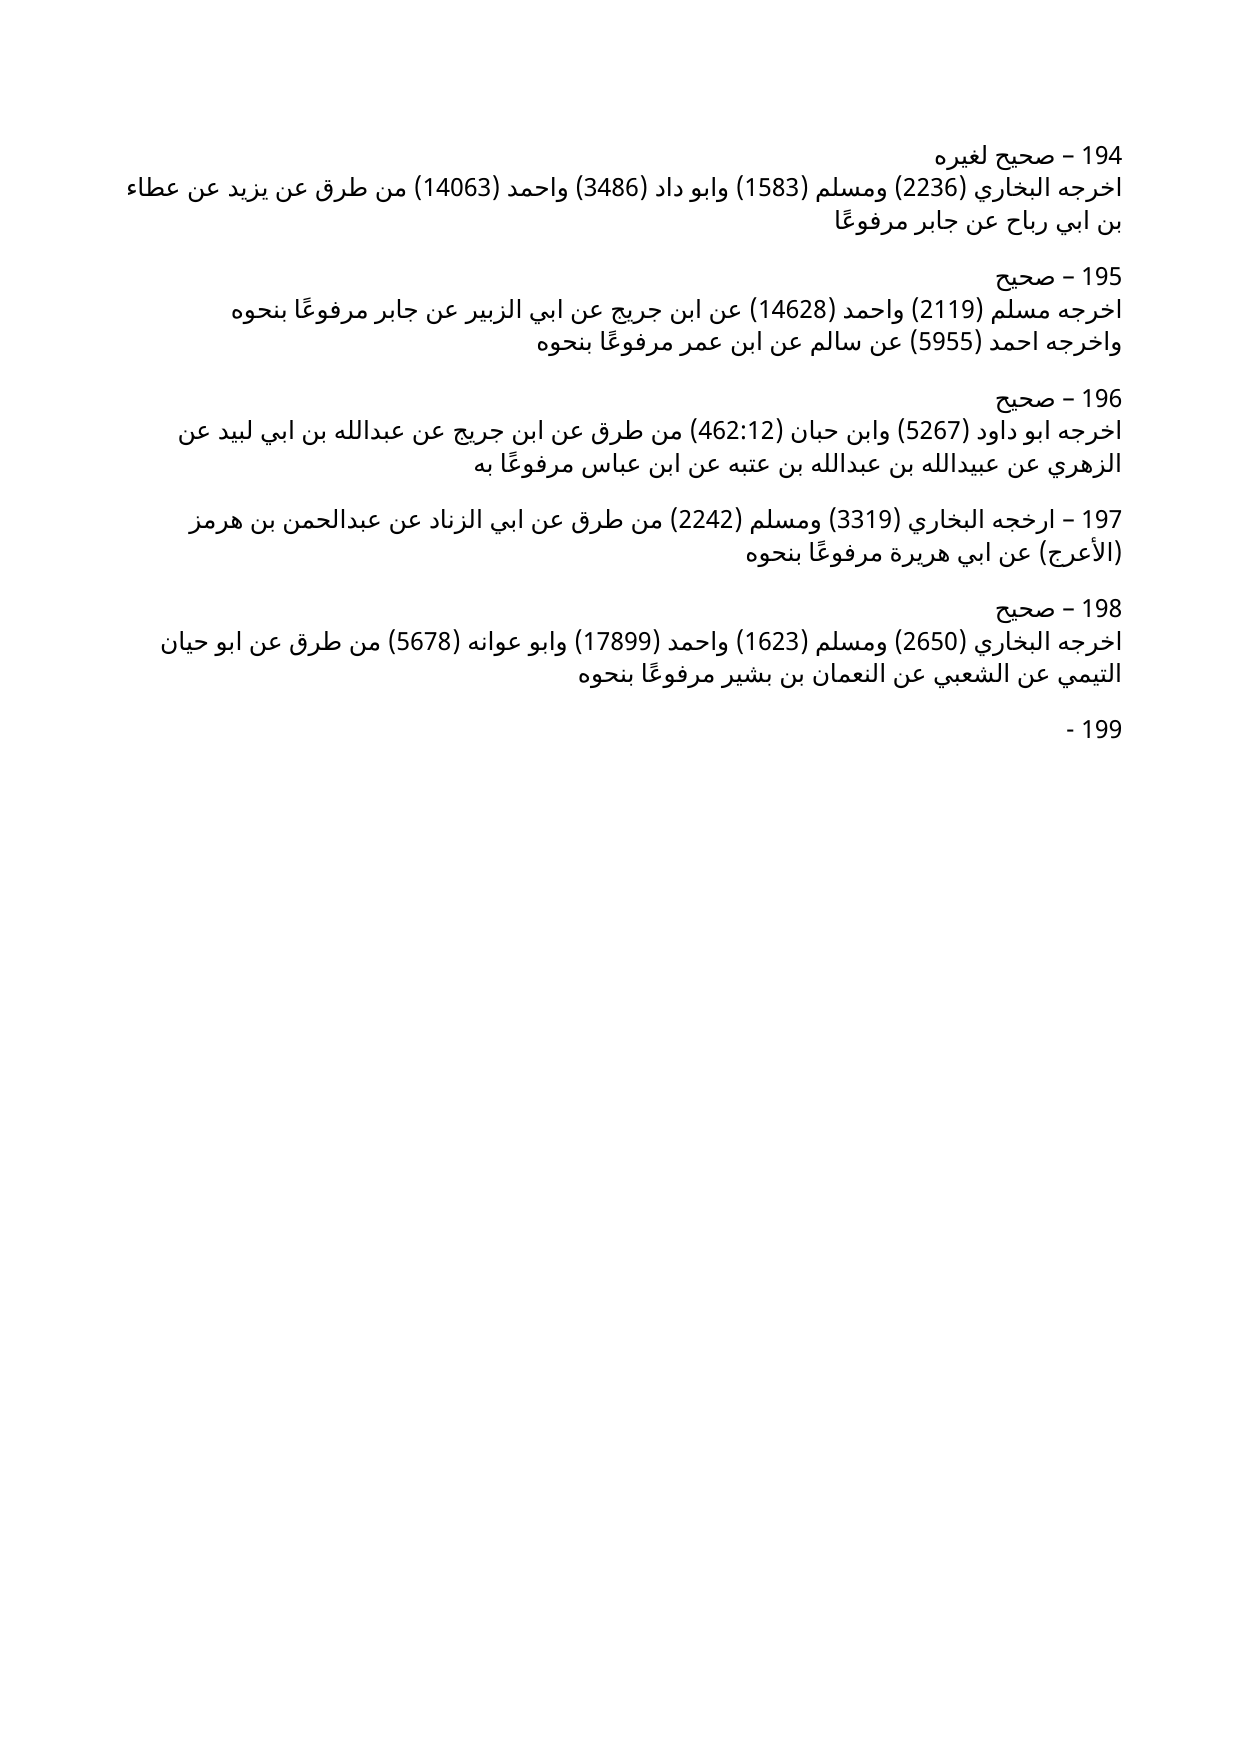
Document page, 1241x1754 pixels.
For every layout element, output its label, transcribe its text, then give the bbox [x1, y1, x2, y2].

text 198 – صحيح [118, 595, 1122, 628]
text 197 – ارخجه البخاري (3319) ومسلم (2242) من طرق عن ابي الزناد عن عبدالحمن بن هرمز (الأعرج) عن ابي هريرة مرفوعًا بنحوه [118, 506, 1122, 571]
text اخرجه ابو داود (5267) وابن حبان (462:12) من طرق عن ابن جريج عن عبدالله بن ابي لبيد عن الزهري عن عبيدالله بن عبدالله بن عتبه عن ابن عباس مرفوعًا به [118, 417, 1122, 482]
text اخرجه مسلم (2119) واحمد (14628) عن ابن جريج عن ابي الزبير عن جابر مرفوعًا بنحوه [118, 296, 1122, 328]
text 199 - [118, 716, 1122, 749]
text 196 – صحيح [118, 385, 1122, 417]
text 195 – صحيح [118, 263, 1122, 296]
text 194 – صحيح لغيره [118, 142, 1122, 174]
text اخرجه البخاري (2650) ومسلم (1623) واحمد (17899) وابو عوانه (5678) من طرق عن ابو حيان التيمي عن الشعبي عن النعمان بن بشير مرفوعًا بنحوه [118, 628, 1122, 693]
text اخرجه البخاري (2236) ومسلم (1583) وابو داد (3486) واحمد (14063) من طرق عن يزيد عن عطاء بن ابي ­رباح عن جابر مرفوعًا [118, 174, 1122, 239]
text واخرجه احمد (5955) عن سالم عن ابن عمر مرفوعًا بنحوه [118, 328, 1122, 361]
